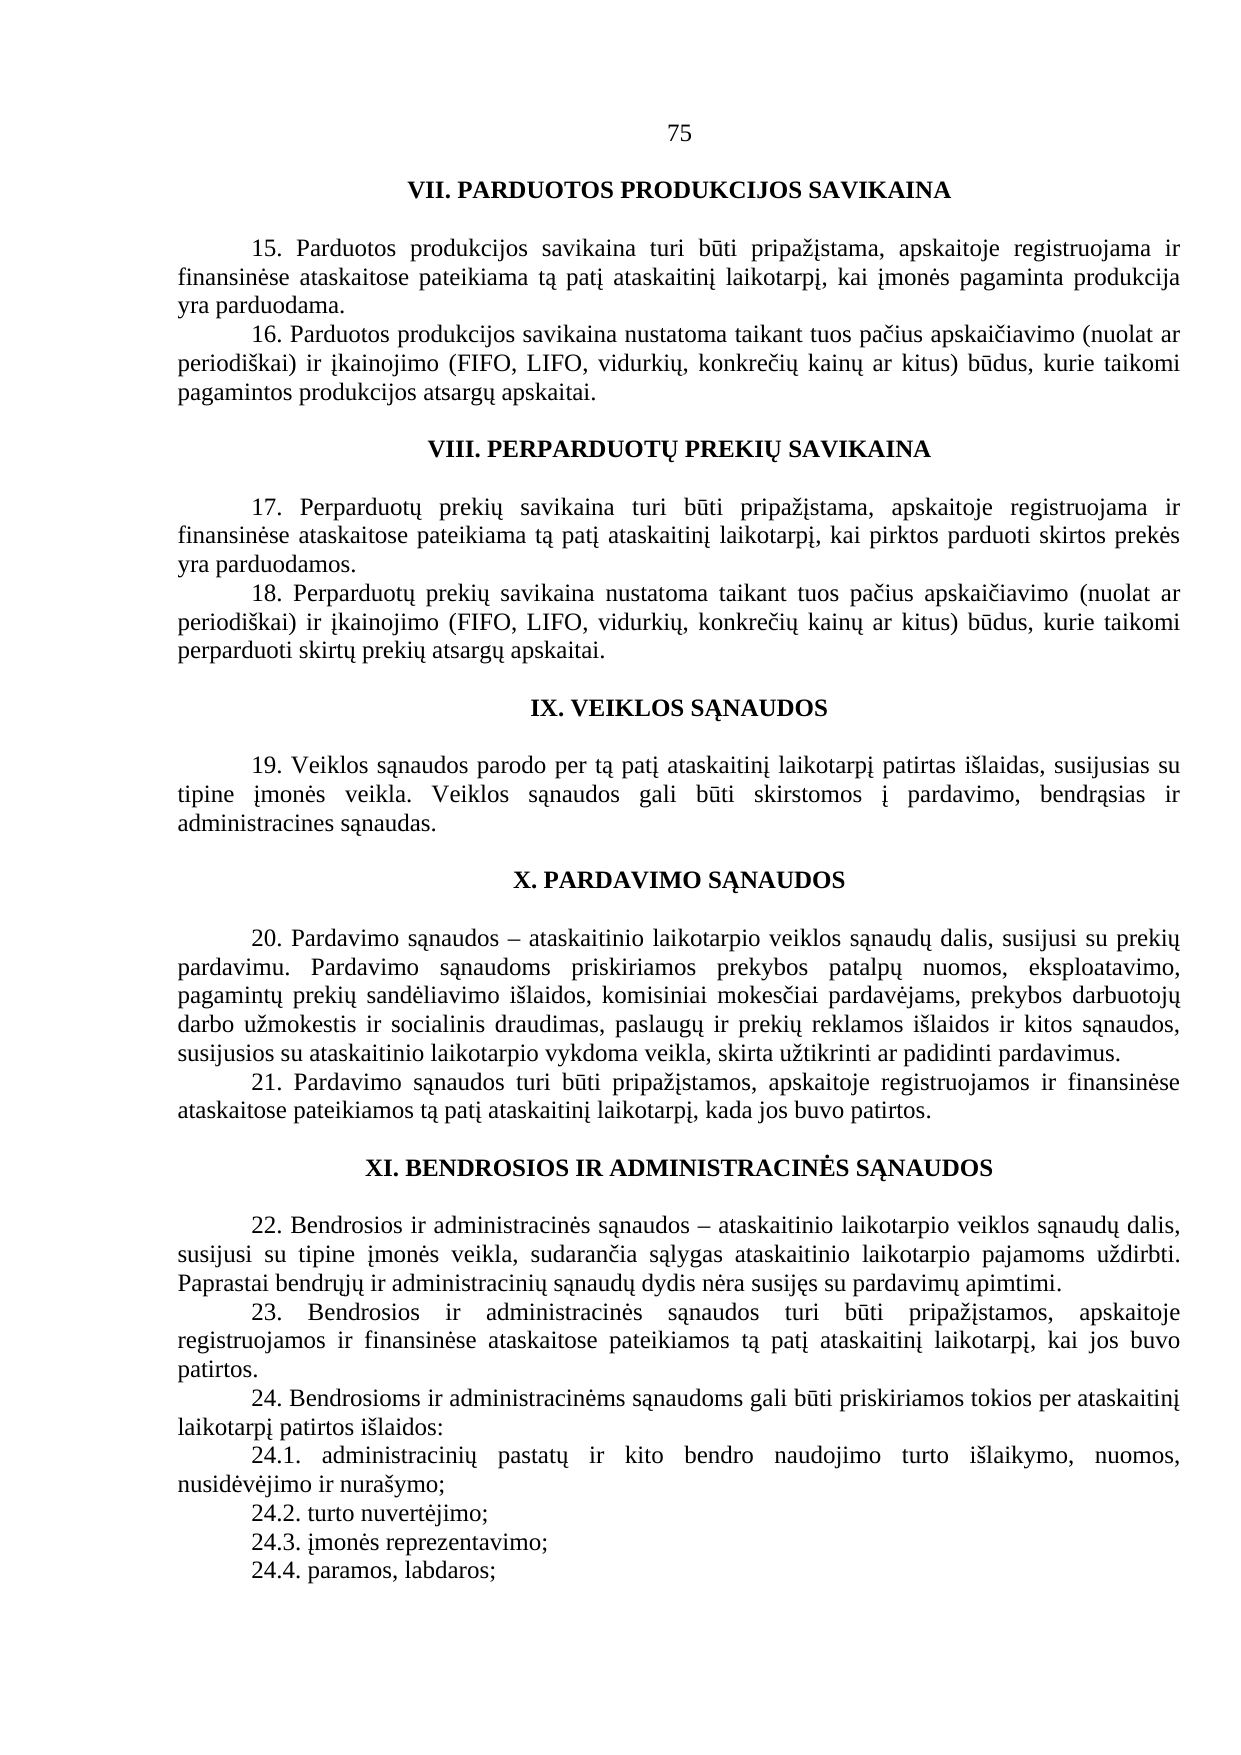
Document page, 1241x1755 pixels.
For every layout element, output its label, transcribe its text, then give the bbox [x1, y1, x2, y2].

text VIII. PERPARDUOTŲ PREKIŲ SAVIKAINA [177, 434, 1181, 463]
text 17. Perparduotų prekių savikaina turi būti pripažįstama, apskaitoje registruojama ir finansinėse ataskaitose pateikiama tą patį ataskaitinį laikotarpį, kai pirktos parduoti skirtos prekės yra parduodamos. [177, 492, 1181, 578]
text 20. Pardavimo sąnaudos – ataskaitinio laikotarpio veiklos sąnaudų dalis, susijusi su prekių pardavimu. Pardavimo sąnaudoms priskiriamos prekybos patalpų nuomos, eksploatavimo, pagamintų prekių sandėliavimo išlaidos, komisiniai mokesčiai pardavėjams, prekybos darbuotojų darbo užmokestis ir socialinis draudimas, paslaugų ir prekių reklamos išlaidos ir kitos sąnaudos, susijusios su ataskaitinio laikotarpio vykdoma veikla, skirta užtikrinti ar padidinti pardavimus. [177, 923, 1181, 1067]
text 18. Perparduotų prekių savikaina nustatoma taikant tuos pačius apskaičiavimo (nuolat ar periodiškai) ir įkainojimo (FIFO, LIFO, vidurkių, konkrečių kainų ar kitus) būdus, kurie taikomi perparduoti skirtų prekių atsargų apskaitai. [177, 578, 1181, 664]
text 24.4. paramos, labdaros; [177, 1556, 1181, 1584]
text X. PARDAVIMO SĄNAUDOS [177, 866, 1181, 894]
text 24.3. įmonės reprezentavimo; [177, 1527, 1181, 1556]
text 19. Veiklos sąnaudos parodo per tą patį ataskaitinį laikotarpį patirtas išlaidas, susijusias su tipine įmonės veikla. Veiklos sąnaudos gali būti skirstomos į pardavimo, bendrąsias ir administracines sąnaudas. [177, 751, 1181, 837]
text 24.1. administracinių pastatų ir kito bendro naudojimo turto išlaikymo, nuomos, nusidėvėjimo ir nurašymo; [177, 1441, 1181, 1498]
text 22. Bendrosios ir administracinės sąnaudos – ataskaitinio laikotarpio veiklos sąnaudų dalis, susijusi su tipine įmonės veikla, sudarančia sąlygas ataskaitinio laikotarpio pajamoms uždirbti. Paprastai bendrųjų ir administracinių sąnaudų dydis nėra susijęs su pardavimų apimtimi. [177, 1211, 1181, 1297]
text 24. Bendrosioms ir administracinėms sąnaudoms gali būti priskiriamos tokios per ataskaitinį laikotarpį patirtos išlaidos: [177, 1383, 1181, 1441]
text IX. VEIKLOS SĄNAUDOS [177, 693, 1181, 722]
text 21. Pardavimo sąnaudos turi būti pripažįstamos, apskaitoje registruojamos ir finansinėse ataskaitose pateikiamos tą patį ataskaitinį laikotarpį, kada jos buvo patirtos. [177, 1067, 1181, 1124]
text XI. BENDROSIOS IR ADMINISTRACINĖS SĄNAUDOS [177, 1153, 1181, 1182]
text 15. Parduotos produkcijos savikaina turi būti pripažįstama, apskaitoje registruojama ir finansinėse ataskaitose pateikiama tą patį ataskaitinį laikotarpį, kai įmonės pagaminta produkcija yra parduodama. [177, 233, 1181, 319]
text 16. Parduotos produkcijos savikaina nustatoma taikant tuos pačius apskaičiavimo (nuolat ar periodiškai) ir įkainojimo (FIFO, LIFO, vidurkių, konkrečių kainų ar kitus) būdus, kurie taikomi pagamintos produkcijos atsargų apskaitai. [177, 319, 1181, 406]
text 24.2. turto nuvertėjimo; [177, 1498, 1181, 1527]
text VII. PARDUOTOS PRODUKCIJOS SAVIKAINA [177, 176, 1181, 204]
text 23. Bendrosios ir administracinės sąnaudos turi būti pripažįstamos, apskaitoje registruojamos ir finansinėse ataskaitose pateikiamos tą patį ataskaitinį laikotarpį, kai jos buvo patirtos. [177, 1297, 1181, 1383]
